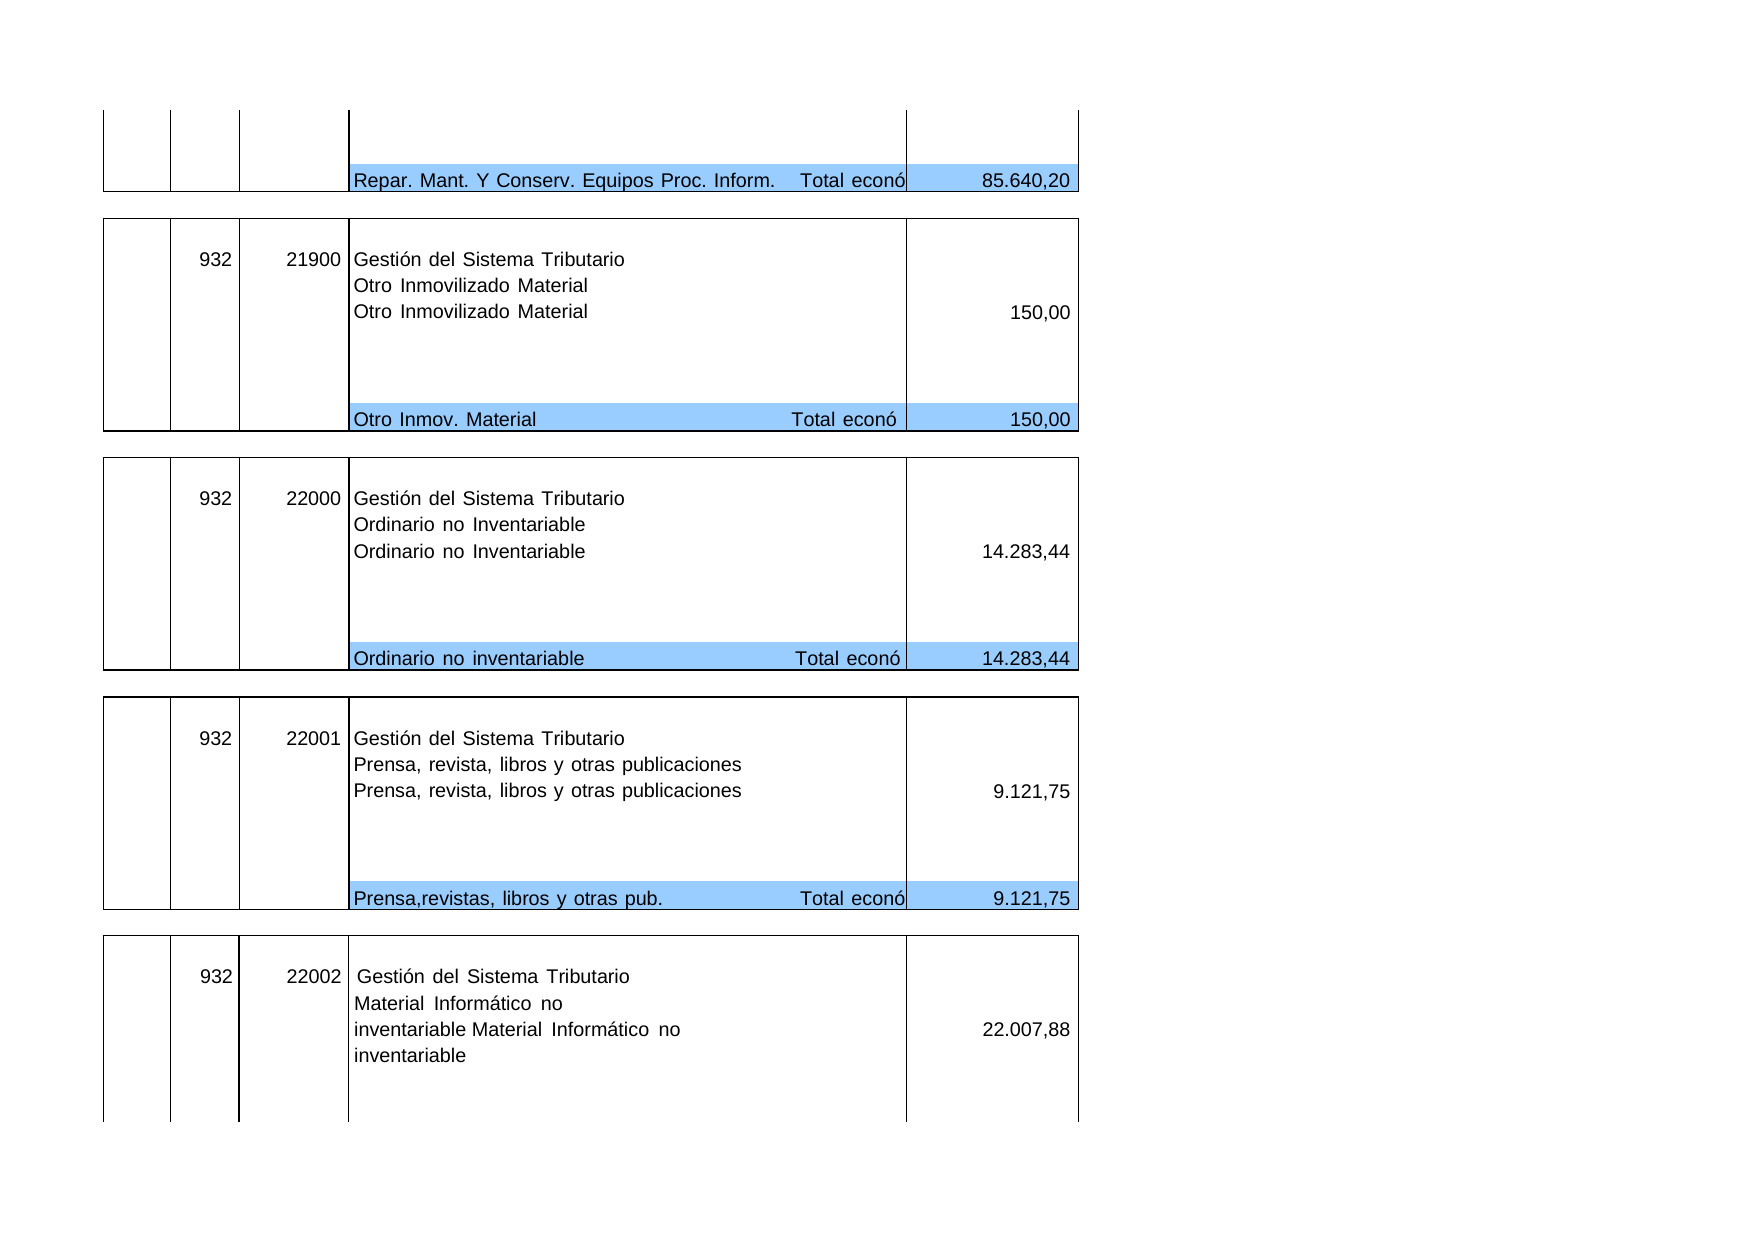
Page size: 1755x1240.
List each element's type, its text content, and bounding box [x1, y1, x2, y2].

table_header 22000 [240, 458, 348, 669]
table_header 932 [171, 458, 239, 669]
table_header [350, 110, 906, 163]
table_header [104, 219, 170, 430]
table_header [240, 110, 348, 191]
table_header 150,00 [907, 219, 1078, 403]
table_header Gestión del Sistema Tributario Ordinario no Inventariable Ordinario no Inventariable [350, 458, 691, 642]
table_header 21900 [240, 219, 348, 430]
table_header 22001 [240, 698, 348, 909]
table_cell 85.640,20 [907, 164, 1078, 191]
table_header [691, 458, 906, 642]
table_cell Otro Inmov. Material [350, 403, 665, 430]
table_header Gestión del Sistema Tributario Prensa, revista, libros y otras publicaciones Prensa, revista, libros y otras publicaciones [350, 698, 906, 881]
table_header [104, 458, 170, 669]
table_header Gestión del Sistema Tributario Otro Inmovilizado Material Otro Inmovilizado Material [350, 219, 665, 403]
table_header [104, 110, 170, 191]
table_header 9.121,75 [907, 698, 1078, 881]
table_header [104, 698, 170, 909]
table_cell Repar. Mant. Y Conserv. Equipos Proc. Inform. Total econó [350, 164, 906, 191]
table_header [665, 219, 906, 403]
table_header [171, 110, 239, 191]
table_header 932 [171, 698, 239, 909]
table_cell 150,00 [907, 403, 1078, 430]
table_cell Prensa,revistas, libros y otras pub. Total econó [350, 881, 906, 909]
table_cell Total econó [665, 403, 906, 430]
table_cell Ordinario no inventariable [350, 642, 691, 669]
table_cell Total econó [691, 642, 906, 669]
table_cell 14.283,44 [907, 642, 1078, 669]
table_header [907, 110, 1078, 163]
table_header 14.283,44 [907, 458, 1078, 642]
table_cell 9.121,75 [907, 881, 1078, 909]
table_header 932 [171, 219, 239, 430]
